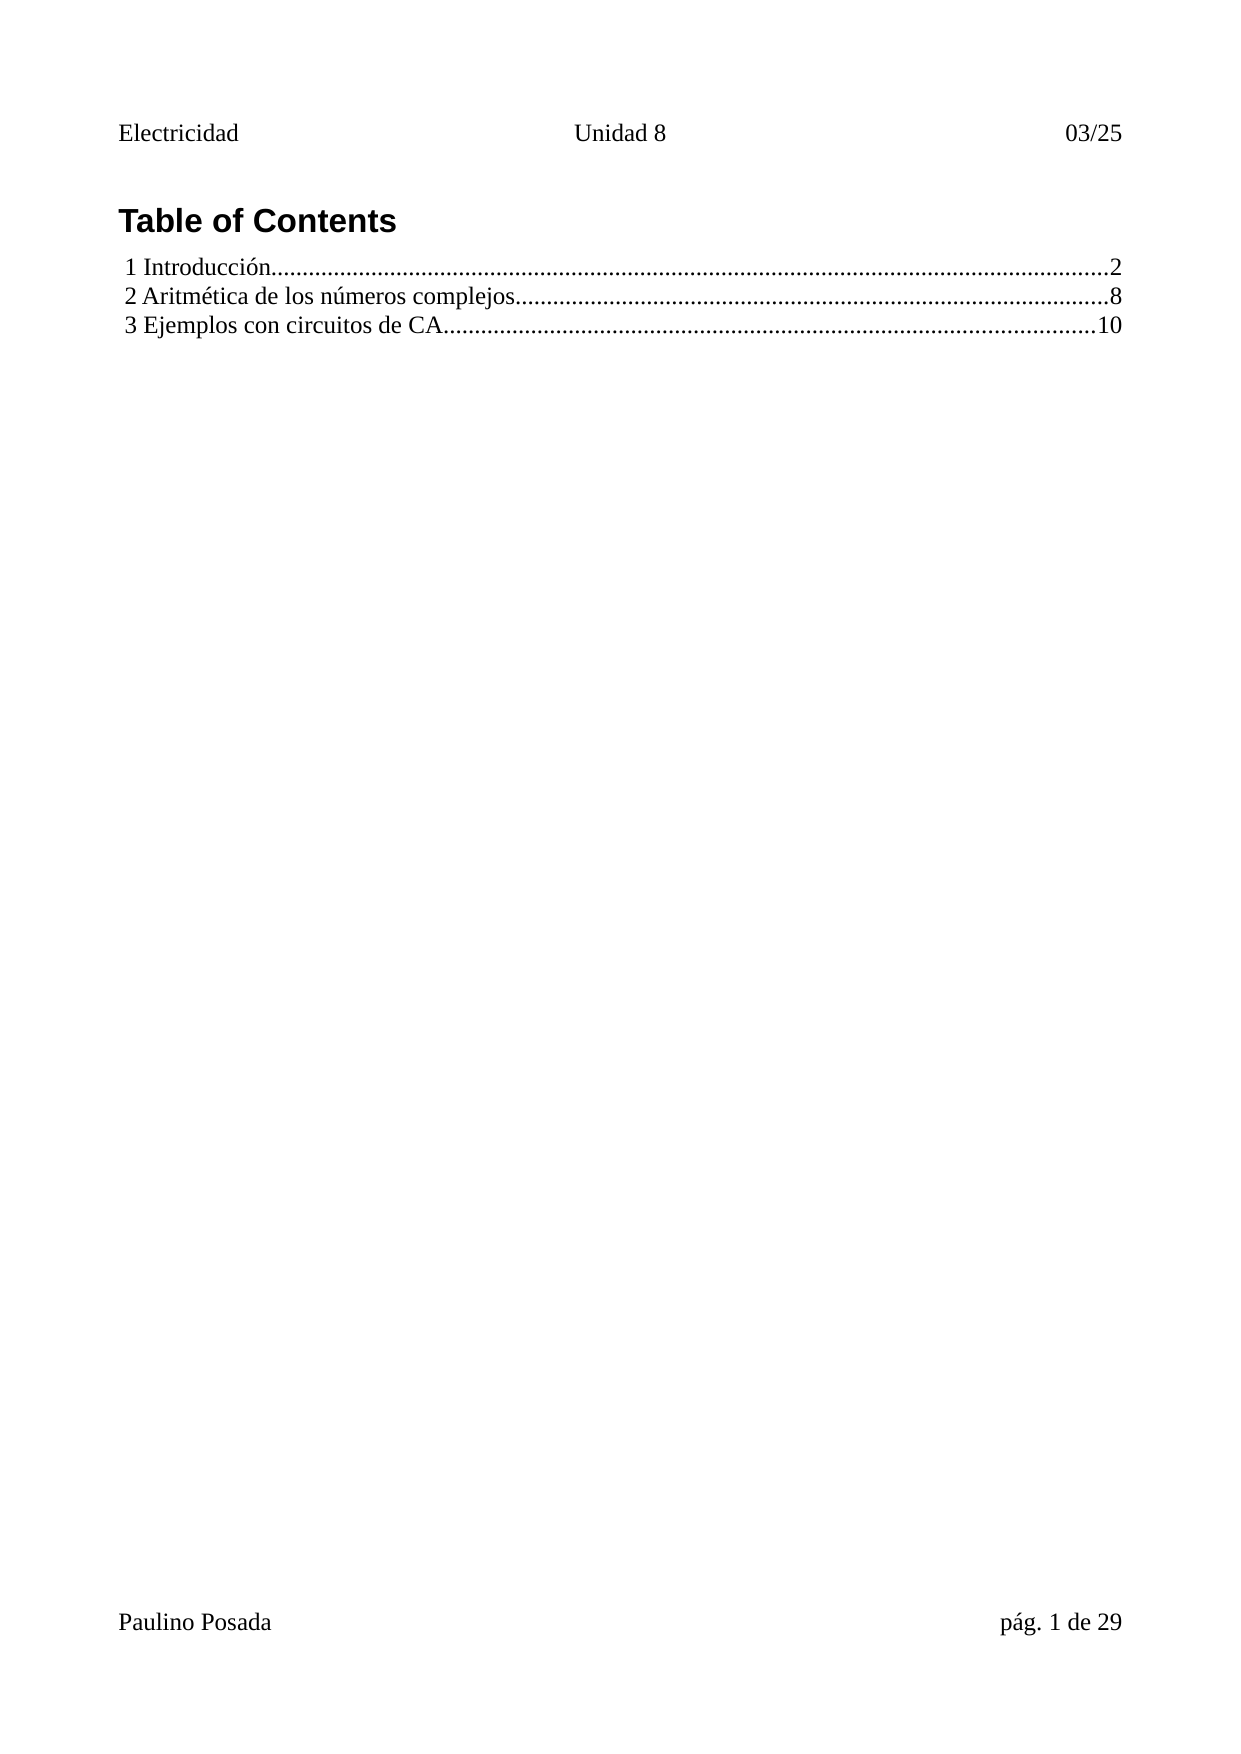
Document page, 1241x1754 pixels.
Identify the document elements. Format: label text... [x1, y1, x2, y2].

text 2 Aritmética de los números complejos 8 [118, 281, 1122, 310]
text 3 Ejemplos con circuitos de CA 10 [118, 310, 1122, 338]
subtitle Table of Contents [118, 201, 1122, 240]
text 1 Introducción 2 [118, 252, 1122, 281]
